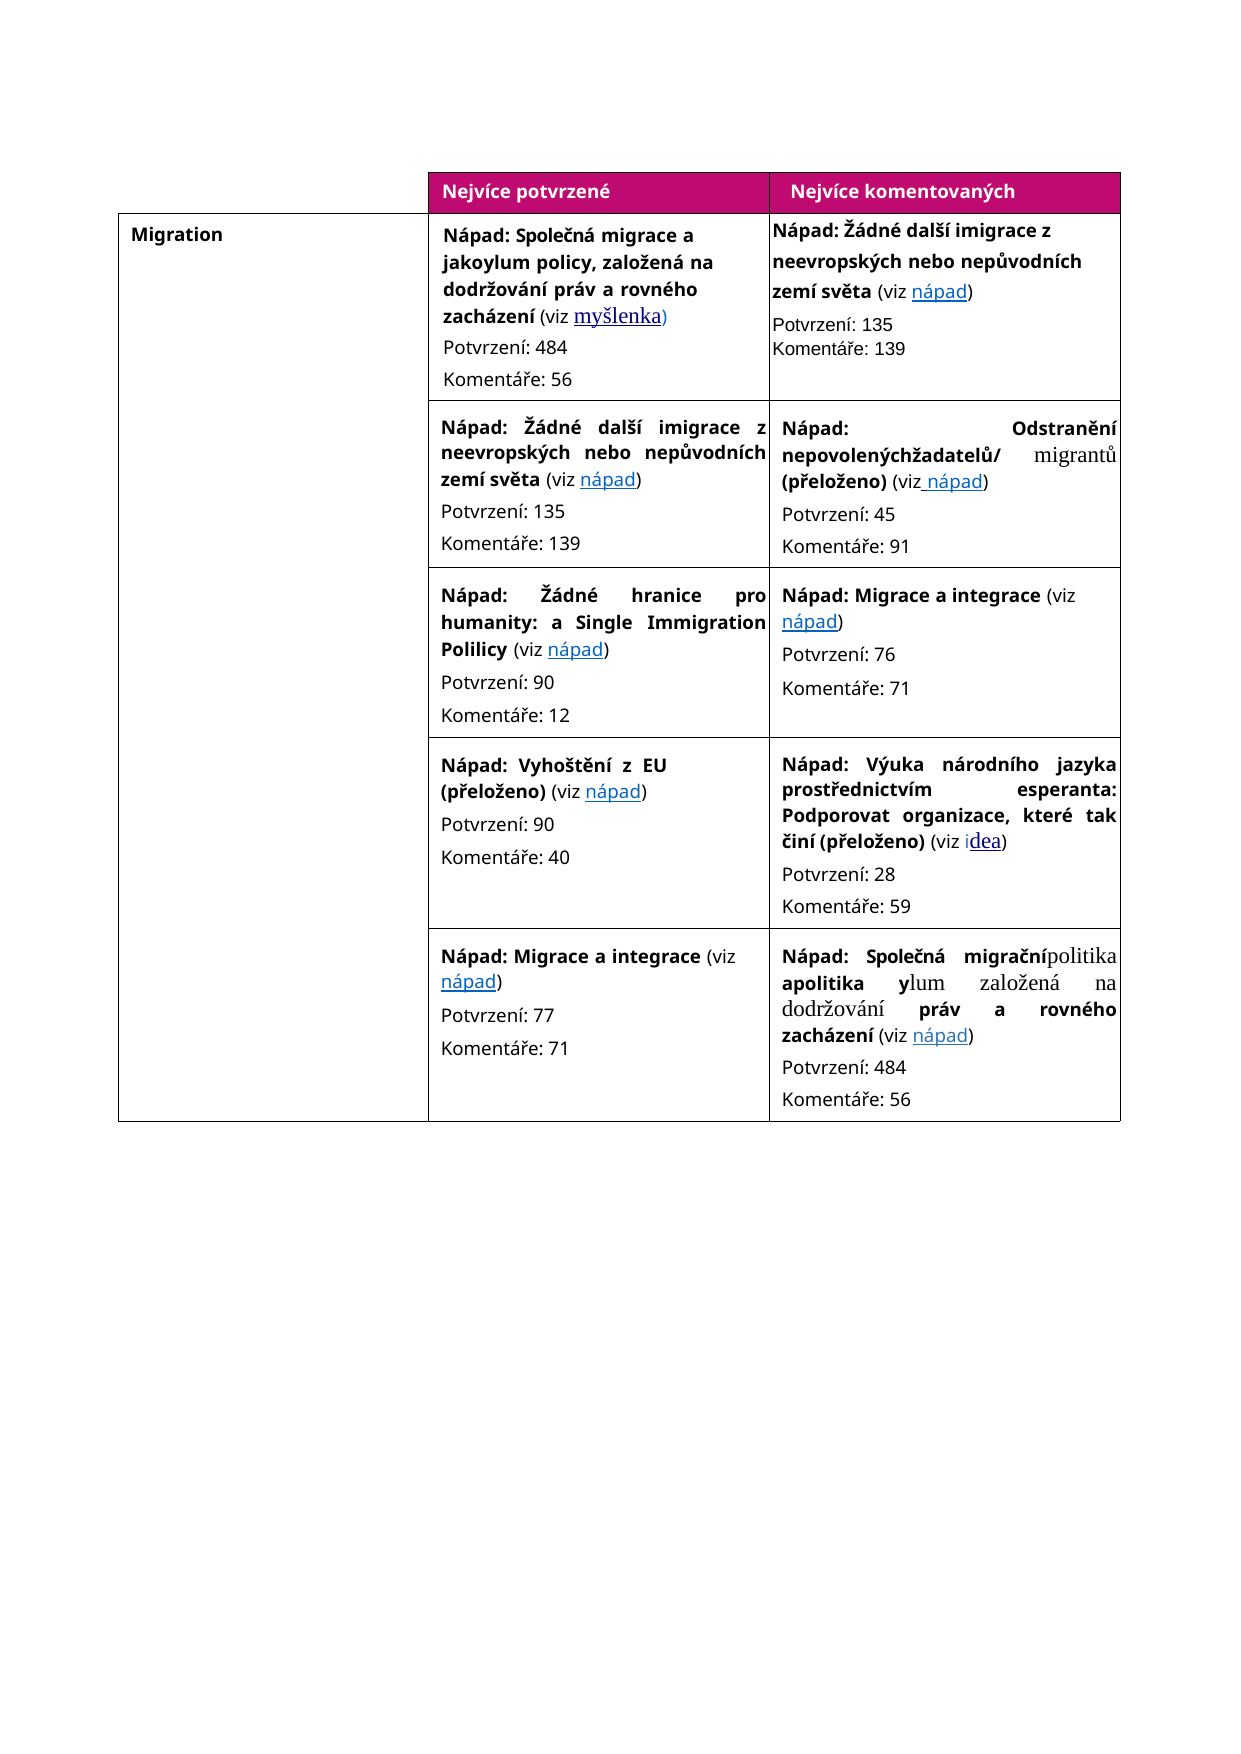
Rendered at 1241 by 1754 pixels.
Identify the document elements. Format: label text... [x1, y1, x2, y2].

table_cell Nápad: Žádné hranice pro humanity: a Single Immigration Polilicy (viz nápad) Potvrzení: 90 Komentáře: 12 [429, 568, 769, 737]
table_header [429, 173, 442, 213]
table_cell Migration [119, 214, 428, 1121]
table_cell Nápad: Výuka národního jazyka prostřednictvím esperanta: Podporovat organizace, které tak činí (přeloženo) (viz idea) Potvrzení: 28 Komentáře: 59 [770, 738, 1120, 928]
table_cell Nápad: Žádné další imigrace z neevropských nebo nepůvodních zemí světa (viz nápad) Potvrzení: 135 Komentáře: 139 [429, 401, 769, 567]
table_cell Nápad: Žádné další imigrace z neevropských nebo nepůvodních zemí světa (viz nápad) Potvrzení: 135 Komentáře: 139 [770, 214, 1120, 400]
table_header Nejvíce komentovaných [790, 173, 1094, 213]
table_cell Nápad: Migrace a integrace (viz nápad) Potvrzení: 77 Komentáře: 71 [429, 929, 769, 1121]
table_cell Nápad: Migrace a integrace (viz nápad) Potvrzení: 76 Komentáře: 71 [770, 568, 1120, 737]
table_cell Nápad: Vyhoštění z EU (přeloženo) (viz nápad) Potvrzení: 90 Komentáře: 40 [429, 738, 769, 928]
table_cell Nápad: Společná migračnípolitika apolitika ylum založená na dodržování práv a rovného zacházení (viz nápad) Potvrzení: 484 Komentáře: 56 [770, 929, 1120, 1121]
table_header [756, 173, 769, 213]
table_cell Nápad: Společná migrace a jakoylum policy, založená na dodržování práv a rovného zacházení (viz myšlenka) Potvrzení: 484 Komentáře: 56 [429, 214, 769, 400]
table_header [770, 173, 790, 213]
table_cell Nápad: Odstranění nepovolenýchžadatelů/ migrantů (přeloženo) (viz nápad) Potvrzení: 45 Komentáře: 91 [770, 401, 1120, 567]
table_header [118, 172, 428, 213]
table_header [1094, 173, 1120, 213]
table_header Nejvíce potvrzené [442, 173, 756, 213]
